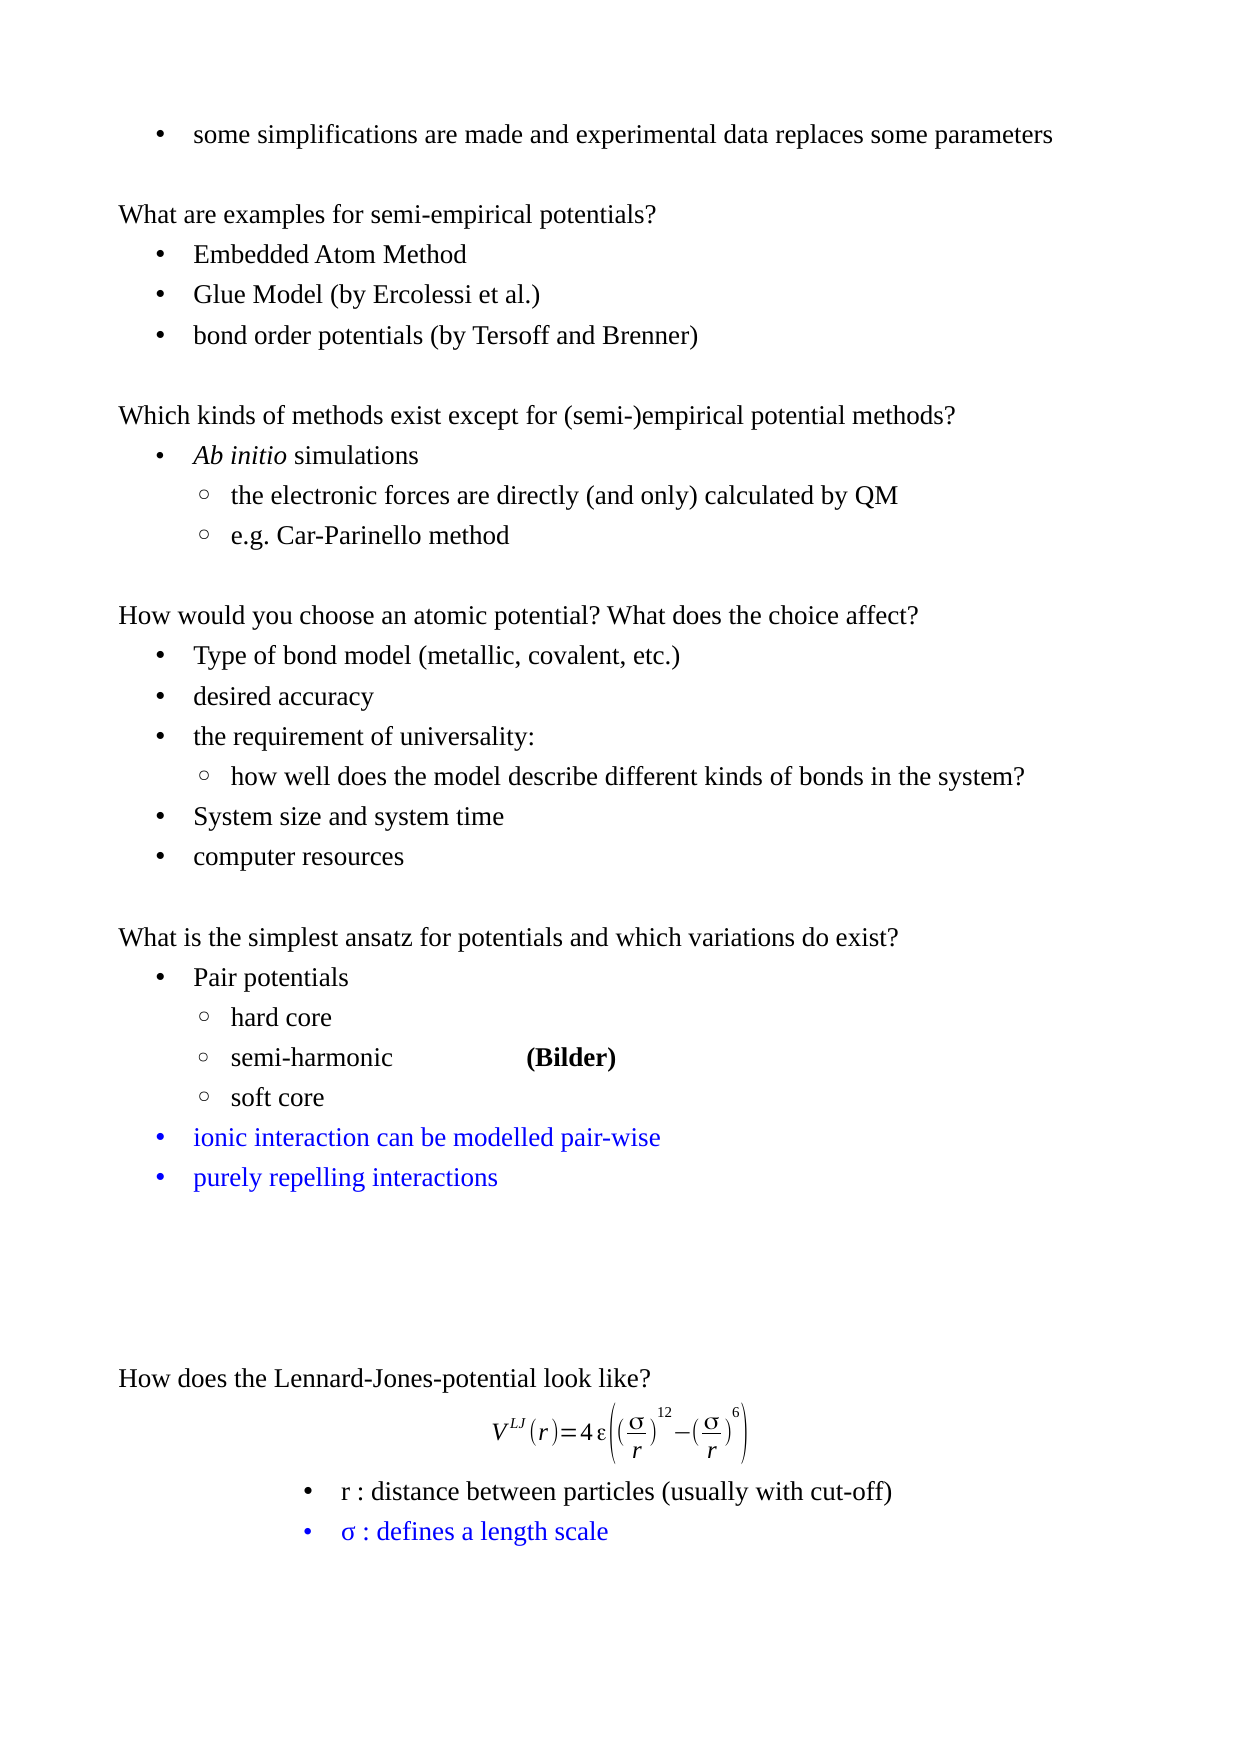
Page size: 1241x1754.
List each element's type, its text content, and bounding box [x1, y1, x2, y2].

list purely repelling interactions [156, 1161, 1122, 1193]
list e.g. Car-Parinello method [193, 519, 1122, 550]
text Which kinds of methods exist except for (semi-)empirical potential methods? [118, 399, 1122, 430]
list Ab initio simulations [156, 439, 1122, 470]
list desired accuracy [156, 679, 1122, 711]
list ionic interaction can be modelled pair-wise [156, 1121, 1122, 1152]
list soft core [193, 1081, 1122, 1112]
list Embedded Atom Method [156, 238, 1122, 269]
list hard core [193, 1001, 1122, 1032]
list semi-harmonic (Bilder) [193, 1041, 1122, 1072]
text What are examples for semi-empirical potentials? [118, 198, 1122, 229]
list Type of bond model (metallic, covalent, etc.) [156, 639, 1122, 671]
list Pair potentials [156, 961, 1122, 992]
list the electronic forces are directly (and only) calculated by QM [193, 479, 1122, 510]
text How would you choose an atomic potential? What does the choice affect? [118, 599, 1122, 631]
list some simplifications are made and experimental data replaces some parameters [156, 118, 1122, 149]
list bond order potentials (by Tersoff and Brenner) [156, 319, 1122, 350]
text What is the simplest ansatz for potentials and which variations do exist? [118, 921, 1122, 952]
list σ : defines a length scale [303, 1515, 1122, 1547]
list Glue Model (by Ercolessi et al.) [156, 278, 1122, 310]
list computer resources [156, 840, 1122, 872]
list the requirement of universality: [156, 720, 1122, 751]
list how well does the model describe different kinds of bonds in the system? [193, 760, 1122, 791]
list r : distance between particles (usually with cut-off) [303, 1475, 1122, 1506]
list System size and system time [156, 800, 1122, 831]
text How does the Lennard-Jones-potential look like? [118, 1362, 1122, 1393]
